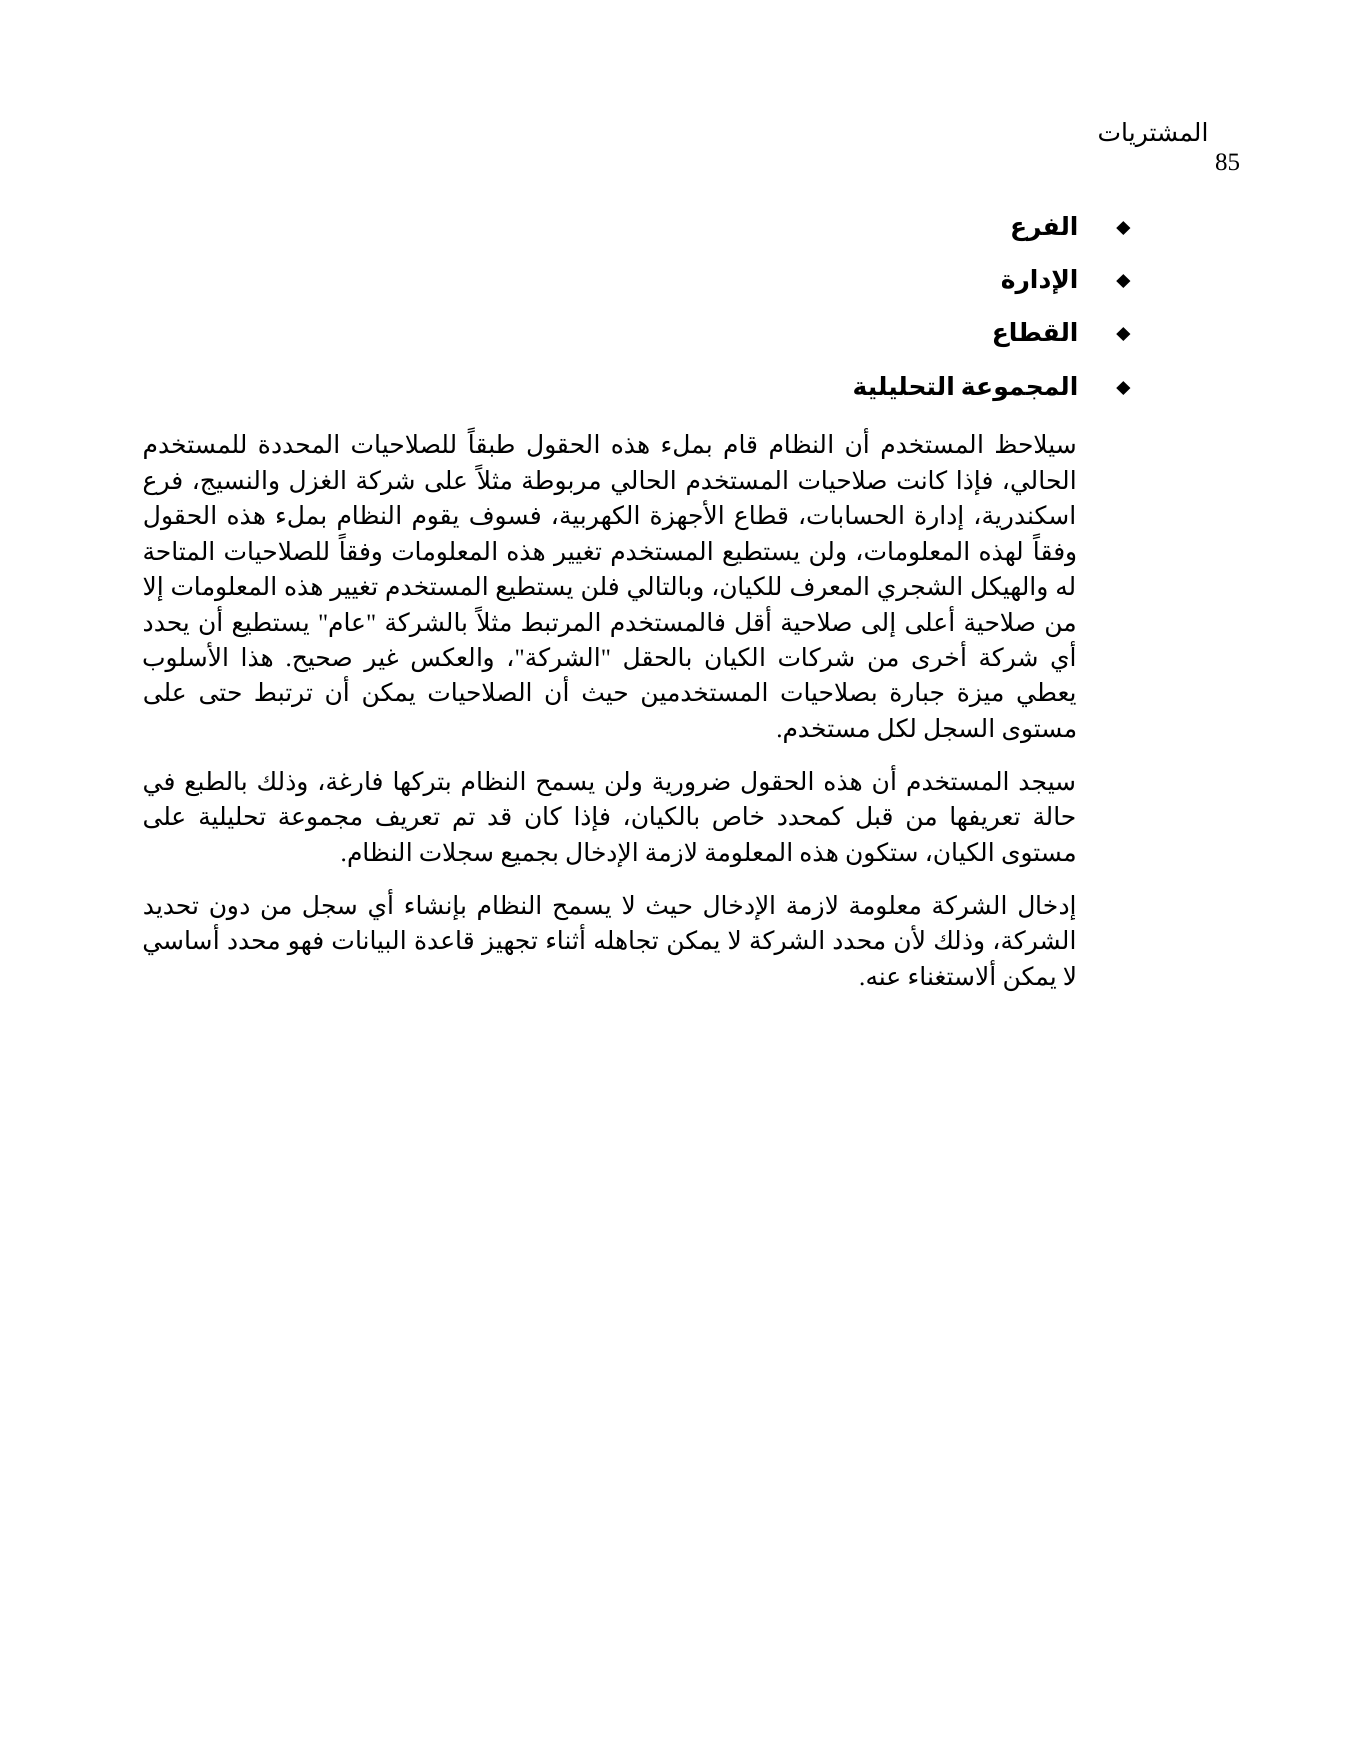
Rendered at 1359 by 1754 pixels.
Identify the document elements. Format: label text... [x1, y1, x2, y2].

text سيجد المستخدم أن هذه الحقول ضرورية ولن يسمح النظام بتركها فارغة، وذلك بالطبع في حالة تعريفها من قبل كمحدد خاص بالكيان، فإذا كان قد تم تعريف مجموعة تحليلية على مستوى الكيان، ستكون هذه المعلومة لازمة الإدخال بجميع سجلات النظام. [142, 760, 1077, 867]
list الفرع [177, 206, 1116, 241]
text سيلاحظ المستخدم أن النظام قام بملء هذه الحقول طبقاً للصلاحيات المحددة للمستخدم الحالي، فإذا كانت صلاحيات المستخدم الحالي مربوطة مثلاً على شركة الغزل والنسيج، فرع اسكندرية، إدارة الحسابات، قطاع الأجهزة الكهربية، فسوف يقوم النظام بملء هذه الحقول وفقاً لهذه المعلومات، ولن يستطيع المستخدم تغيير هذه المعلومات وفقاً للصلاحيات المتاحة له والهيكل الشجري المعرف للكيان، وبالتالي فلن يستطيع المستخدم تغيير هذه المعلومات إلا من صلاحية أعلى إلى صلاحية أقل فالمستخدم المرتبط مثلاً بالشركة "عام" يستطيع أن يحدد أي شركة أخرى من شركات الكيان بالحقل "الشركة"، والعكس غير صحيح. هذا الأسلوب يعطي ميزة جبارة بصلاحيات المستخدمين حيث أن الصلاحيات يمكن أن ترتبط حتى على مستوى السجل لكل مستخدم. [142, 424, 1077, 743]
list المجموعة التحليلية [177, 365, 1116, 400]
list القطاع [177, 312, 1116, 347]
text إدخال الشركة معلومة لازمة الإدخال حيث لا يسمح النظام بإنشاء أي سجل من دون تحديد الشركة، وذلك لأن محدد الشركة لا يمكن تجاهله أثناء تجهيز قاعدة البيانات فهو محدد أساسي لا يمكن ألاستغناء عنه. [142, 884, 1077, 991]
list الإدارة [177, 259, 1116, 294]
